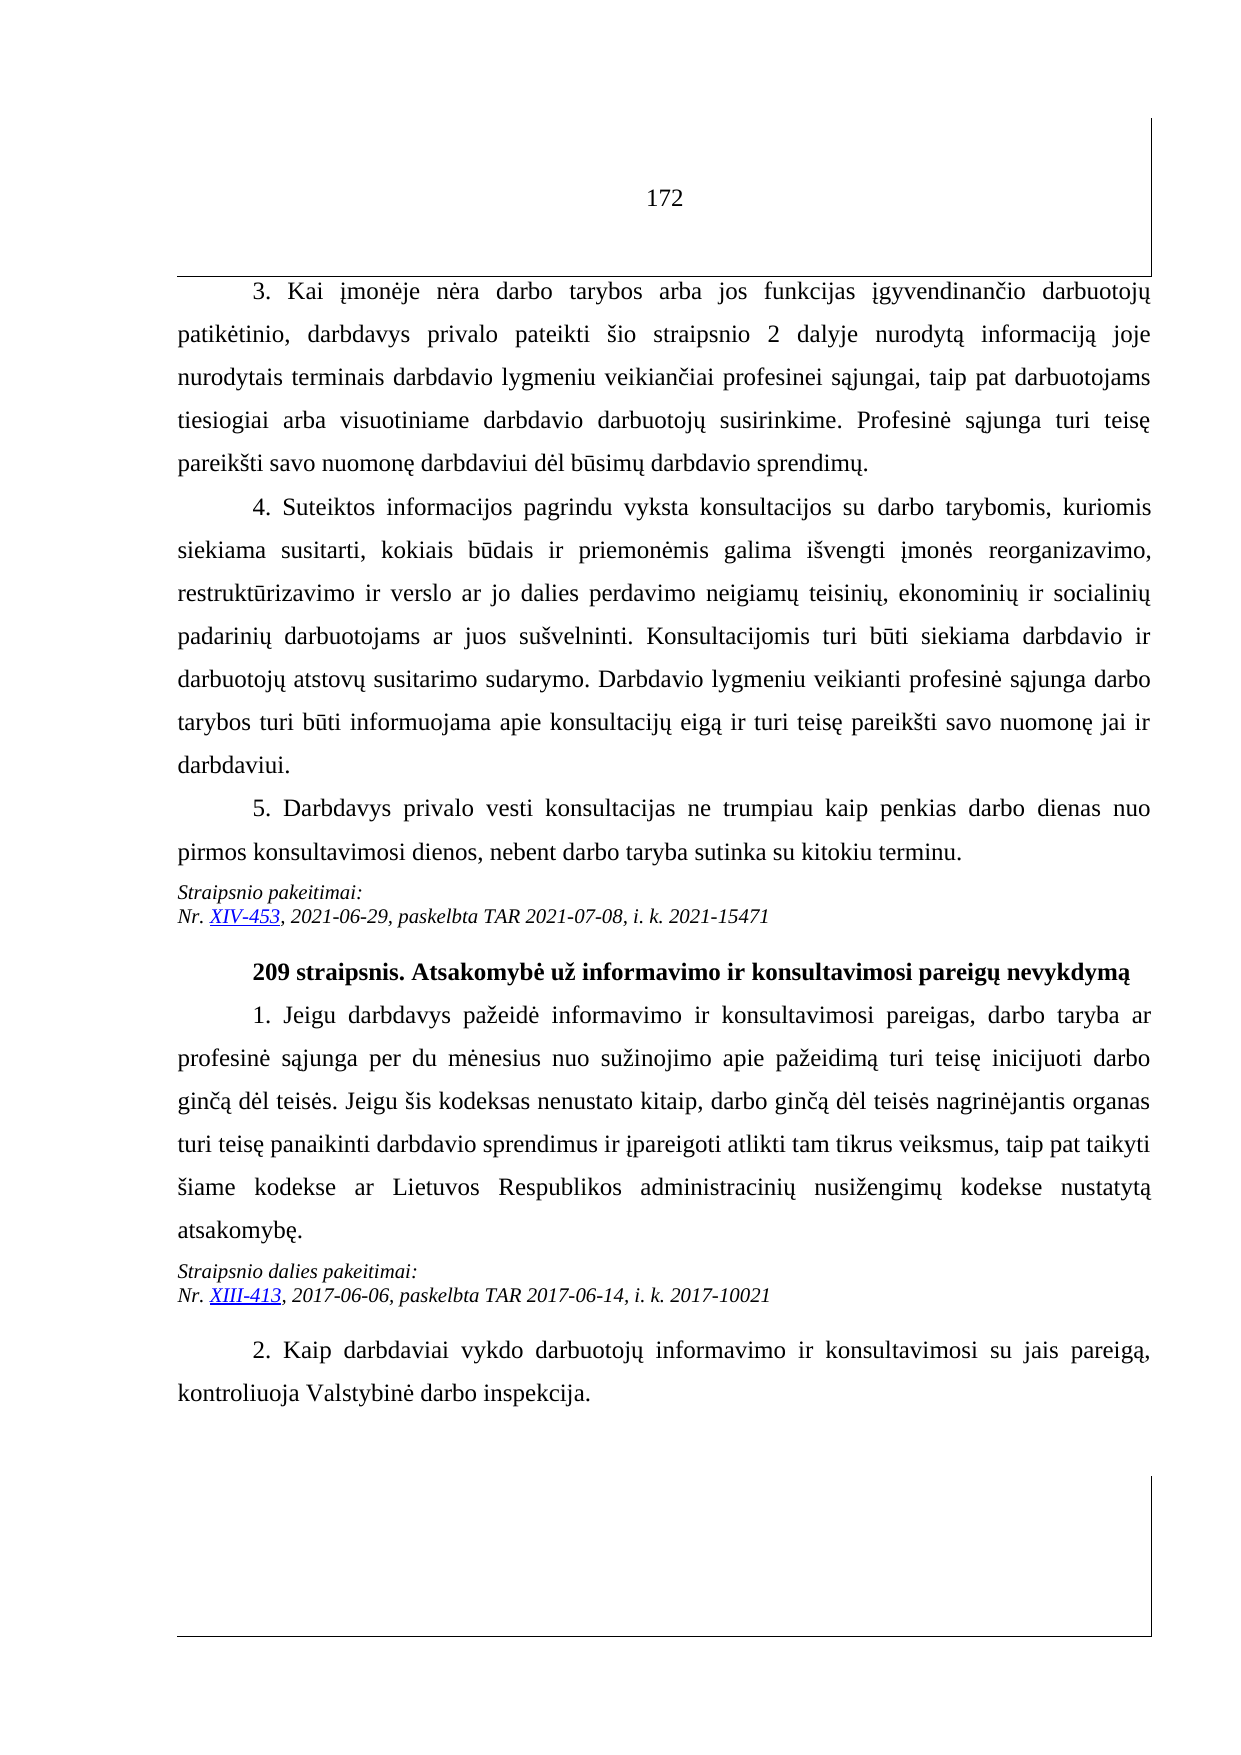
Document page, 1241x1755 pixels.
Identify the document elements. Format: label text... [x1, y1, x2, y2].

text 4. Suteiktos informacijos pagrindu vyksta konsultacijos su darbo tarybomis, kuriomis siekiama susitarti, kokiais būdais ir priemonėmis galima išvengti įmonės reorganizavimo, restruktūrizavimo ir verslo ar jo dalies perdavimo neigiamų teisinių, ekonominių ir socialinių padarinių darbuotojams ar juos sušvelninti. Konsultacijomis turi būti siekiama darbdavio ir darbuotojų atstovų susitarimo sudarymo. Darbdavio lygmeniu veikianti profesinė sąjunga darbo tarybos turi būti informuojama apie konsultacijų eigą ir turi teisę pareikšti savo nuomonę jai ir darbdaviui. [177, 492, 1152, 779]
text 5. Darbdavys privalo vesti konsultacijas ne trumpiau kaip penkias darbo dienas nuo pirmos konsultavimosi dienos, nebent darbo taryba sutinka su kitokiu terminu. [177, 793, 1152, 865]
text 2. Kaip darbdaviai vykdo darbuotojų informavimo ir konsultavimosi su jais pareigą, kontroliuoja Valstybinė darbo inspekcija. [177, 1335, 1152, 1407]
text 1. Jeigu darbdavys pažeidė informavimo ir konsultavimosi pareigas, darbo taryba ar profesinė sąjunga per du mėnesius nuo sužinojimo apie pažeidimą turi teisę inicijuoti darbo ginčą dėl teisės. Jeigu šis kodeksas nenustato kitaip, darbo ginčą dėl teisės nagrinėjantis organas turi teisę panaikinti darbdavio sprendimus ir įpareigoti atlikti tam tikrus veiksmus, taip pat taikyti šiame kodekse ar Lietuvos Respublikos administracinių nusižengimų kodekse nustatytą atsakomybę. [177, 1000, 1152, 1244]
text 3. Kai įmonėje nėra darbo tarybos arba jos funkcijas įgyvendinančio darbuotojų patikėtinio, darbdavys privalo pateikti šio straipsnio 2 dalyje nurodytą informaciją joje nurodytais terminais darbdavio lygmeniu veikiančiai profesinei sąjungai, taip pat darbuotojams tiesiogiai arba visuotiniame darbdavio darbuotojų susirinkime. Profesinė sąjunga turi teisę pareikšti savo nuomonę darbdaviui dėl būsimų darbdavio sprendimų. [177, 276, 1152, 477]
subtitle 209 straipsnis. Atsakomybė už informavimo ir konsultavimosi pareigų nevykdymą [177, 957, 1152, 985]
text Straipsnio dalies pakeitimai: [177, 1258, 1152, 1283]
text Nr. XIV-453, 2021-06-29, paskelbta TAR 2021-07-08, i. k. 2021-15471 [177, 904, 1152, 928]
text Straipsnio pakeitimai: [177, 880, 1152, 904]
text Nr. XIII-413, 2017-06-06, paskelbta TAR 2017-06-14, i. k. 2017-10021 [177, 1283, 1152, 1307]
